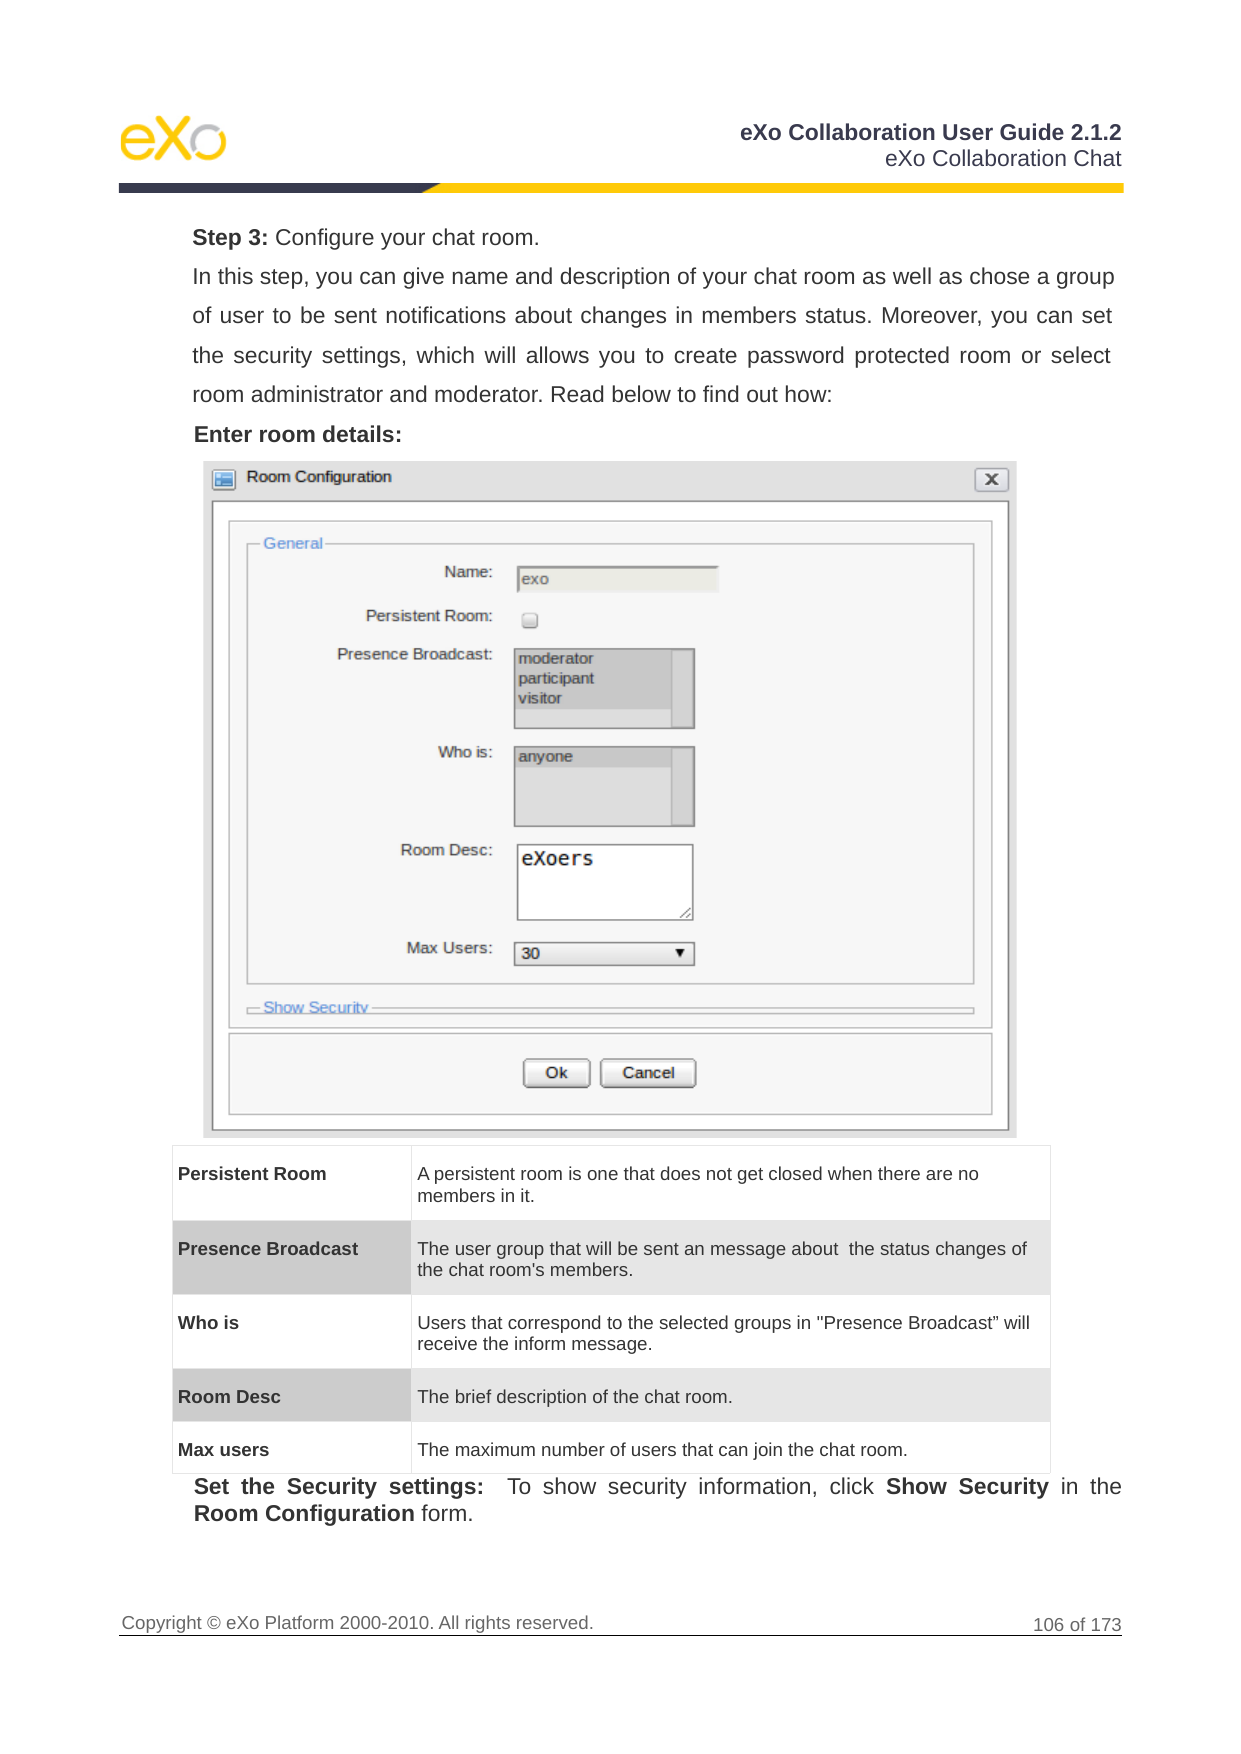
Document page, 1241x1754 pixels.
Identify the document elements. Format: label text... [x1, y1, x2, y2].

table_cell Users that correspond to the selected groups in ''Presence Broadcast” will receive the inform message. [412, 1295, 1050, 1368]
table_cell Max users [173, 1422, 411, 1473]
text In this step, you can give name and description of your chat room as well as chose a group of user to be sent notifications about changes in members status. Moreover, you can set the security settings, which will allows you to create password protected room or select room administrator and moderator. Read below to find out how: [118, 263, 1122, 408]
table_cell Who is [173, 1295, 411, 1368]
table_cell Presence Broadcast [173, 1221, 411, 1294]
picture [120, 115, 227, 161]
picture [118, 183, 1124, 193]
picture [203, 461, 1017, 1138]
list Enter room details: [156, 421, 1122, 447]
list Set the Security settings: To show security information, click Show Security in the Room Configuration form. [156, 1473, 1122, 1526]
table_header A persistent room is one that does not get closed when there are no members in it. [412, 1146, 1050, 1219]
table_cell The maximum number of users that can join the chat room. [412, 1422, 1050, 1473]
table_cell The user group that will be sent an message about the status changes of the chat room's members. [412, 1221, 1050, 1294]
table_cell The brief description of the chat room. [412, 1369, 1050, 1421]
table_header Persistent Room [173, 1146, 411, 1219]
text Step 3: Configure your chat room. [118, 223, 1122, 250]
table_cell Room Desc [173, 1369, 411, 1421]
